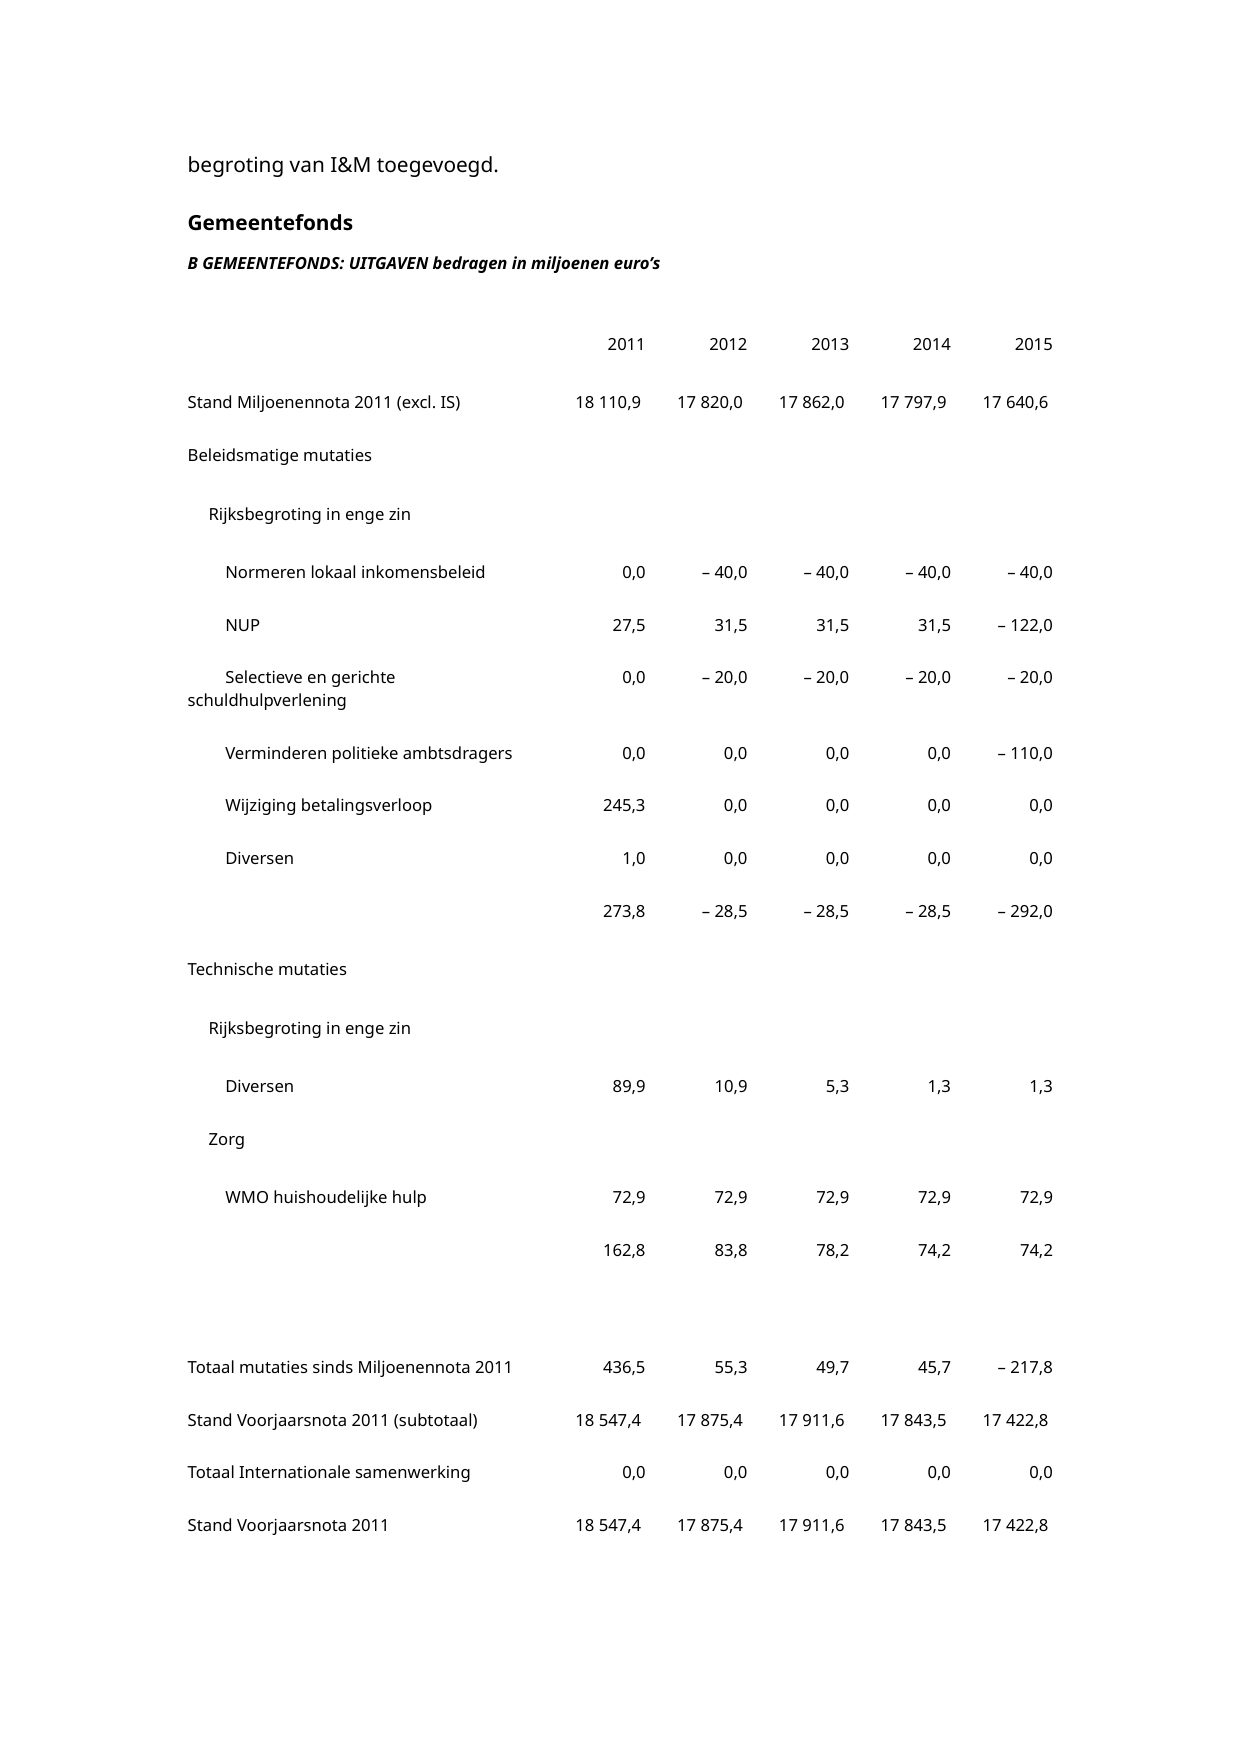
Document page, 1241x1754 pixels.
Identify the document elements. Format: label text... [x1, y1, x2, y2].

table_cell [951, 502, 1053, 561]
table_cell 10,9 [645, 1075, 747, 1127]
table_cell 83,8 [645, 1239, 747, 1297]
table_cell – 40,0 [951, 561, 1053, 613]
table_cell [951, 444, 1053, 502]
table_cell 436,5 [544, 1356, 645, 1408]
table_cell Stand Miljoenennota 2011 (excl. IS) [188, 391, 544, 444]
table_cell [849, 502, 951, 561]
table_cell – 40,0 [849, 561, 951, 613]
table_header [188, 333, 544, 391]
table_cell 17 843,5 [849, 1514, 951, 1566]
table_cell 1,0 [544, 847, 645, 899]
table_cell 17 797,9 [849, 391, 951, 444]
table_cell [188, 900, 544, 958]
table_cell 72,9 [544, 1186, 645, 1239]
table_cell 74,2 [951, 1239, 1053, 1297]
table_cell 0,0 [645, 741, 747, 794]
table_cell [645, 444, 747, 502]
table_cell [544, 958, 645, 1016]
table_cell Totaal Internationale samenwerking [188, 1461, 544, 1514]
table_cell Stand Voorjaarsnota 2011 (subtotaal) [188, 1408, 544, 1461]
table_cell 0,0 [544, 1461, 645, 1514]
table_cell [747, 1016, 849, 1075]
table_cell NUP [188, 613, 544, 666]
table_cell [645, 1297, 747, 1356]
table_cell 0,0 [951, 1461, 1053, 1514]
table_cell [849, 958, 951, 1016]
table_cell 31,5 [849, 613, 951, 666]
table_cell 17 820,0 [645, 391, 747, 444]
table_cell 0,0 [544, 561, 645, 613]
table_cell 0,0 [747, 1461, 849, 1514]
table_cell Technische mutaties [188, 958, 544, 1016]
table_cell 17 422,8 [951, 1514, 1053, 1566]
table_cell Stand Voorjaarsnota 2011 [188, 1514, 544, 1566]
table_cell 0,0 [951, 794, 1053, 847]
table_cell [747, 958, 849, 1016]
table_cell [849, 1016, 951, 1075]
table_header 2015 [951, 333, 1053, 391]
table_cell 245,3 [544, 794, 645, 847]
table_cell [747, 1297, 849, 1356]
table_cell 0,0 [747, 847, 849, 899]
table_cell [645, 1016, 747, 1075]
table_cell 0,0 [951, 847, 1053, 899]
table_cell [544, 1016, 645, 1075]
table_cell Totaal mutaties sinds Miljoenennota 2011 [188, 1356, 544, 1408]
table_cell 17 422,8 [951, 1408, 1053, 1461]
table_cell 0,0 [645, 1461, 747, 1514]
table_cell – 20,0 [951, 666, 1053, 741]
table_cell [849, 444, 951, 502]
table_cell [544, 1297, 645, 1356]
table_cell 0,0 [849, 1461, 951, 1514]
table_cell Normeren lokaal inkomensbeleid [188, 561, 544, 613]
table_cell [747, 1128, 849, 1186]
table_cell [747, 502, 849, 561]
table_cell 0,0 [645, 794, 747, 847]
table_cell Diversen [188, 847, 544, 899]
table_cell 78,2 [747, 1239, 849, 1297]
table_cell – 292,0 [951, 900, 1053, 958]
table_cell 0,0 [747, 794, 849, 847]
table_cell 0,0 [544, 741, 645, 794]
table_cell [544, 444, 645, 502]
table_cell Selectieve en gerichte schuldhulpverlening [188, 666, 544, 741]
table_cell 49,7 [747, 1356, 849, 1408]
table_cell Rijksbegroting in enge zin [188, 502, 544, 561]
table_cell – 217,8 [951, 1356, 1053, 1408]
table_cell 72,9 [645, 1186, 747, 1239]
table_cell 17 875,4 [645, 1408, 747, 1461]
table_header 2011 [544, 333, 645, 391]
table_cell [188, 1239, 544, 1297]
table_cell [645, 1128, 747, 1186]
table_cell [849, 1297, 951, 1356]
table_cell 17 862,0 [747, 391, 849, 444]
table_cell – 20,0 [645, 666, 747, 741]
table_cell 74,2 [849, 1239, 951, 1297]
table_cell 0,0 [645, 847, 747, 899]
table_cell – 40,0 [747, 561, 849, 613]
table_cell [645, 502, 747, 561]
text begroting van I&M toegevoegd. [187, 150, 1053, 178]
text Gemeentefonds [187, 208, 1053, 237]
table_cell 27,5 [544, 613, 645, 666]
table_cell [849, 1128, 951, 1186]
table_cell 18 547,4 [544, 1408, 645, 1461]
table_cell 89,9 [544, 1075, 645, 1127]
table_cell 72,9 [951, 1186, 1053, 1239]
table_cell – 20,0 [747, 666, 849, 741]
text B GEMEENTEFONDS: UITGAVEN bedragen in miljoenen euro’s [187, 252, 1053, 274]
table_cell [951, 1297, 1053, 1356]
table_cell 5,3 [747, 1075, 849, 1127]
table_cell 1,3 [849, 1075, 951, 1127]
table_cell 0,0 [849, 741, 951, 794]
table_cell [645, 958, 747, 1016]
table_cell – 20,0 [849, 666, 951, 741]
table_cell Verminderen politieke ambtsdragers [188, 741, 544, 794]
table_header 2013 [747, 333, 849, 391]
table_cell 55,3 [645, 1356, 747, 1408]
table_cell 162,8 [544, 1239, 645, 1297]
table_header 2014 [849, 333, 951, 391]
table_header 2012 [645, 333, 747, 391]
table_cell 17 843,5 [849, 1408, 951, 1461]
table_cell Beleidsmatige mutaties [188, 444, 544, 502]
table_cell [951, 958, 1053, 1016]
table_cell 1,3 [951, 1075, 1053, 1127]
table_cell – 28,5 [645, 900, 747, 958]
table_cell 31,5 [645, 613, 747, 666]
table_cell – 110,0 [951, 741, 1053, 794]
table_cell – 28,5 [849, 900, 951, 958]
table_cell 0,0 [544, 666, 645, 741]
table_cell 273,8 [544, 900, 645, 958]
table_cell [747, 444, 849, 502]
table_cell [188, 1297, 544, 1356]
table_cell Wijziging betalingsverloop [188, 794, 544, 847]
table_cell 18 547,4 [544, 1514, 645, 1566]
table_cell Zorg [188, 1128, 544, 1186]
table_cell 31,5 [747, 613, 849, 666]
table_cell [951, 1016, 1053, 1075]
table_cell 0,0 [747, 741, 849, 794]
table_cell 17 911,6 [747, 1514, 849, 1566]
table_cell 18 110,9 [544, 391, 645, 444]
table_cell [544, 502, 645, 561]
table_cell – 40,0 [645, 561, 747, 613]
table_cell 45,7 [849, 1356, 951, 1408]
table_cell [951, 1128, 1053, 1186]
table_cell 17 640,6 [951, 391, 1053, 444]
table_cell 72,9 [849, 1186, 951, 1239]
table_cell 17 875,4 [645, 1514, 747, 1566]
table_cell 72,9 [747, 1186, 849, 1239]
table_cell Rijksbegroting in enge zin [188, 1016, 544, 1075]
table_cell – 122,0 [951, 613, 1053, 666]
table_cell Diversen [188, 1075, 544, 1127]
table_cell 0,0 [849, 847, 951, 899]
table_cell 17 911,6 [747, 1408, 849, 1461]
table_cell – 28,5 [747, 900, 849, 958]
table_cell WMO huishoudelijke hulp [188, 1186, 544, 1239]
table_cell 0,0 [849, 794, 951, 847]
table_cell [544, 1128, 645, 1186]
